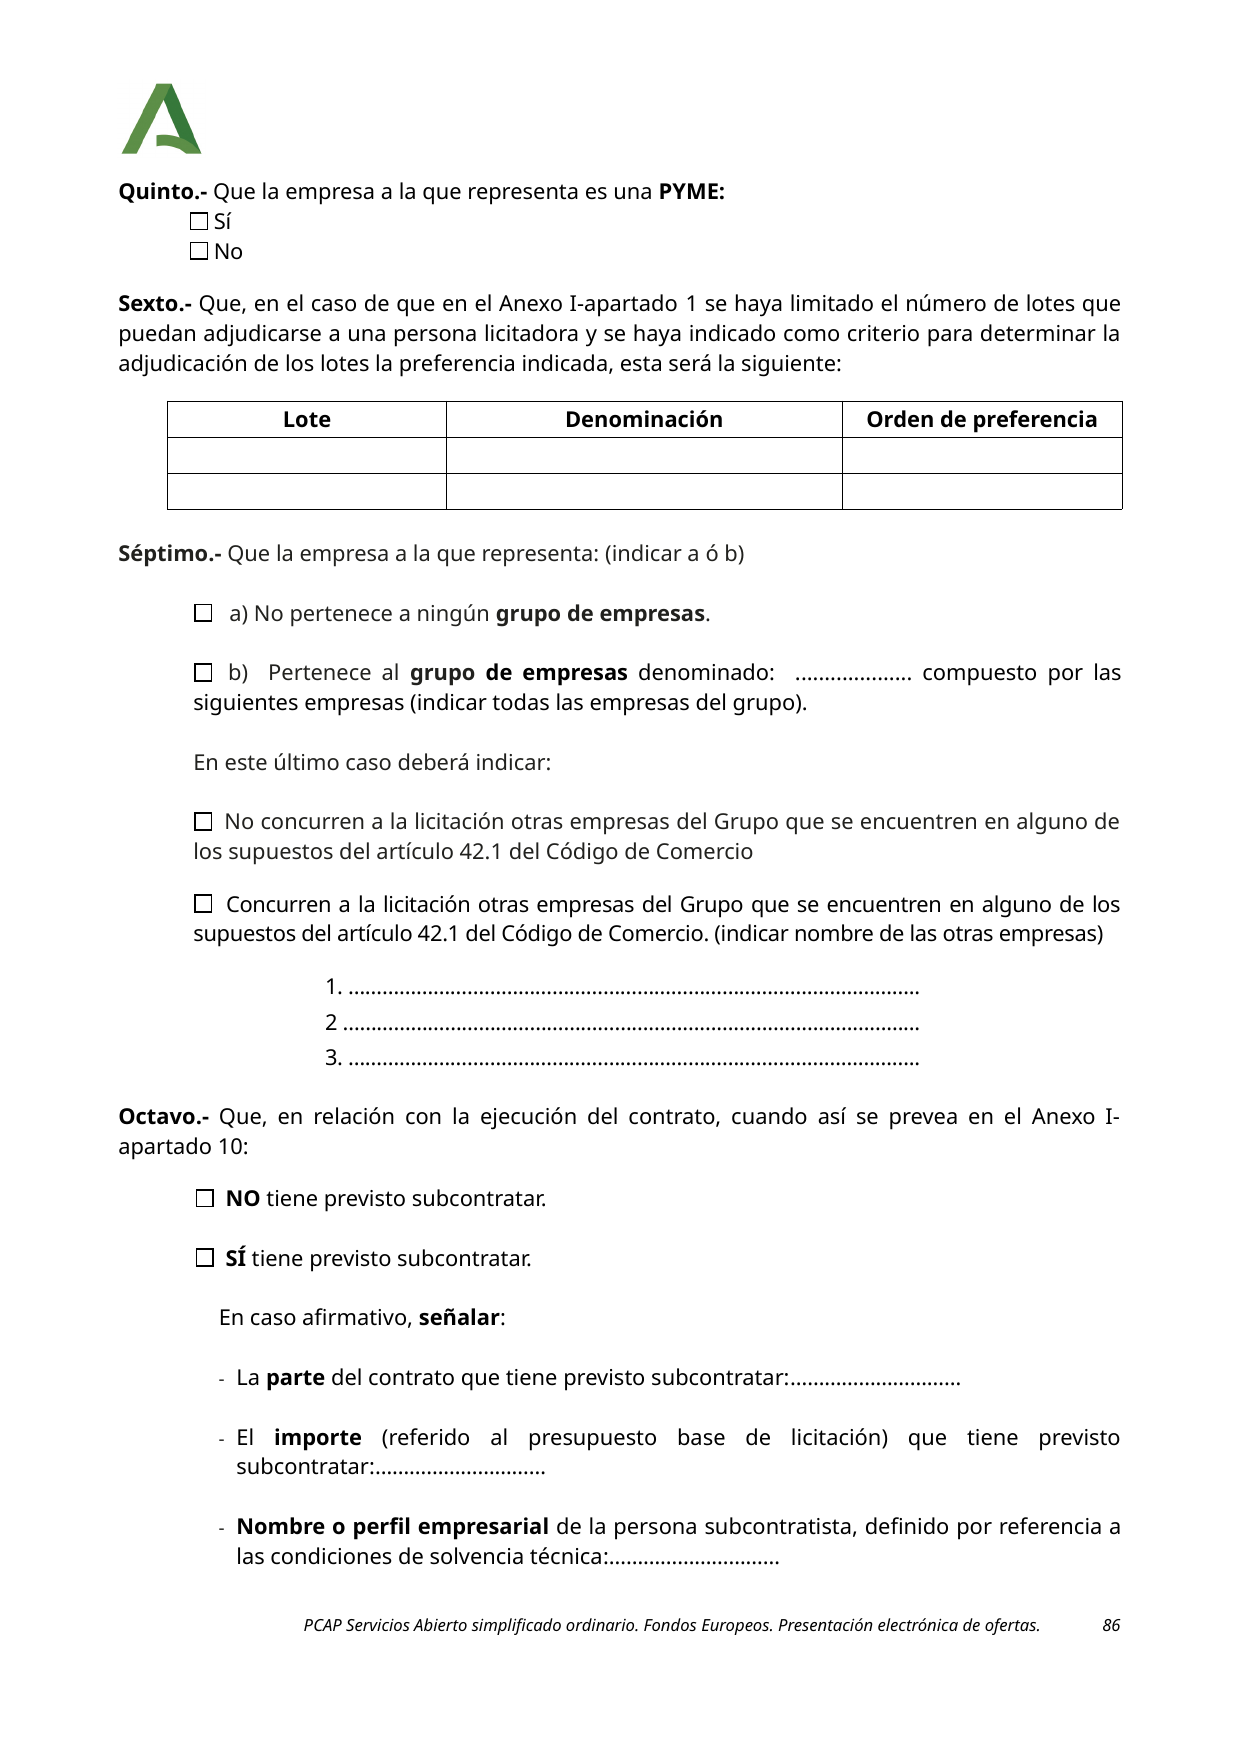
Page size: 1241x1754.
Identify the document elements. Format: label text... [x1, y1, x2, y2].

text Sí [189, 206, 1122, 236]
list El importe (referido al presupuesto base de licitación) que tiene previsto subcontratar:………………………… [218, 1421, 1122, 1481]
list La parte del contrato que tiene previsto subcontratar:………………………… [218, 1362, 1122, 1392]
list No concurren a la licitación otras empresas del Grupo que se encuentren en alguno de los supuestos del artículo 42.1 del Código de Comercio [156, 806, 1122, 866]
text No [189, 236, 1122, 266]
table_cell [843, 438, 1122, 473]
table_cell [447, 438, 842, 473]
text En caso afirmativo, señalar: [159, 1302, 1122, 1332]
text 2 ………………………………………………………………………………………... [325, 1007, 1122, 1036]
text SÍ tiene previsto subcontratar. [195, 1243, 1122, 1272]
picture [117, 79, 206, 158]
table_header Lote [168, 402, 446, 437]
list Concurren a la licitación otras empresas del Grupo que se encuentren en alguno de los supuestos del artículo 42.1 del Código de Comercio. (indicar nombre de las otras empresas) [156, 889, 1122, 948]
table_cell [168, 438, 446, 473]
table_cell [168, 474, 446, 509]
table_header Orden de preferencia [843, 402, 1122, 437]
text NO tiene previsto subcontratar. [195, 1183, 1122, 1213]
list En este último caso deberá indicar: [156, 747, 1122, 777]
list Nombre o perfil empresarial de la persona subcontratista, definido por referencia a las condiciones de solvencia técnica:………………………… [218, 1511, 1122, 1570]
list 3. ……………………………………………………………………………………….. [325, 1042, 1122, 1072]
text Sexto.- Que, en el caso de que en el Anexo I-apartado 1 se haya limitado el número de lotes que puedan adjudicarse a una persona licitadora y se haya indicado como criterio para determinar la adjudicación de los lotes la preferencia indicada, esta será la siguiente: [118, 288, 1122, 378]
list Octavo.- Que, en relación con la ejecución del contrato, cuando así se prevea en el Anexo I-apartado 10: [118, 1101, 1122, 1160]
table_cell [843, 474, 1122, 509]
list a) No pertenece a ningún grupo de empresas. [156, 598, 1122, 628]
table_cell [447, 474, 842, 509]
list Séptimo.- Que la empresa a la que representa: (indicar a ó b) [118, 538, 1122, 568]
text Quinto.- Que la empresa a la que representa es una PYME: [118, 176, 1122, 206]
list b) Pertenece al grupo de empresas denominado: .................... compuesto por las siguientes empresas (indicar todas las empresas del grupo). [156, 657, 1122, 717]
table_header Denominación [447, 402, 842, 437]
text 1. ……………………………………………………………………………………….. [325, 971, 1122, 1001]
